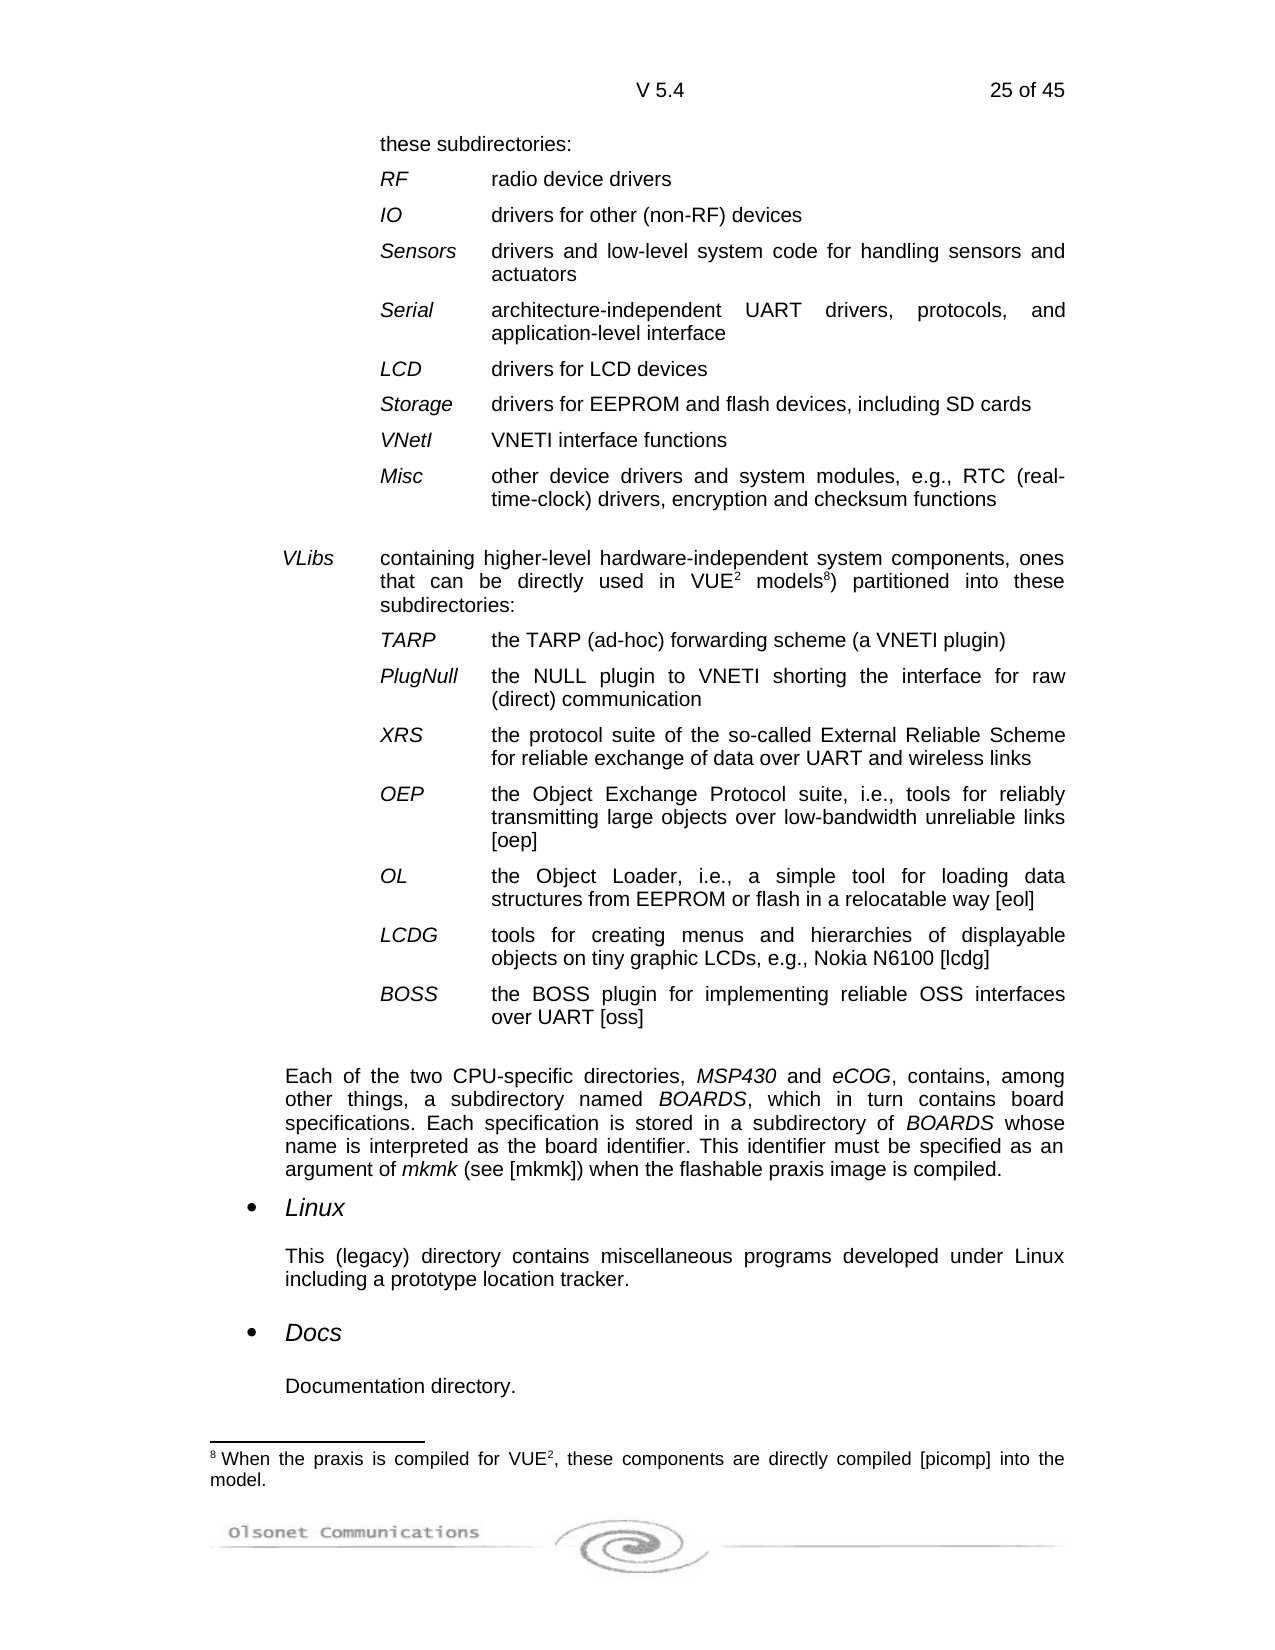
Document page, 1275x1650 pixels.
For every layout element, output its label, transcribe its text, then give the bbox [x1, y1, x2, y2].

table_cell Storage [380, 393, 491, 429]
table_cell OL [380, 865, 491, 924]
table_cell drivers for other (non-RF) devices [491, 204, 1065, 239]
table_cell the BOSS plugin for implementing reliable OSS interfaces over UART [oss] [491, 983, 1065, 1042]
table_cell the Object Loader, i.e., a simple tool for loading data structures from EEPROM or flash in a relocatable way [eol] [491, 865, 1065, 924]
table_cell the protocol suite of the so-called External Reliable Scheme for reliable exchange of data over UART and wireless links [491, 724, 1065, 782]
table_cell PlugNull [380, 665, 491, 723]
table_header the TARP (ad-hoc) forwarding scheme (a VNETI plugin) [491, 629, 1065, 664]
table_cell VLibs [284, 547, 380, 1065]
table_cell OEP [380, 783, 491, 865]
table_cell XRS [380, 724, 491, 782]
table_cell IO [380, 204, 491, 239]
table_cell Serial [380, 298, 491, 357]
table_header radio device drivers [491, 168, 1065, 204]
table_cell the NULL plugin to VNETI shorting the interface for raw (direct) communication [491, 665, 1065, 723]
table_cell VNETI interface functions [491, 429, 1065, 464]
table_header RF [380, 168, 491, 204]
text Documentation directory. [285, 1375, 1065, 1398]
table_cell LCD [380, 357, 491, 393]
table_cell drivers for EEPROM and flash devices, including SD cards [491, 393, 1065, 429]
table_cell drivers for LCD devices [491, 357, 1065, 393]
list Linux [247, 1193, 1065, 1221]
text This (legacy) directory contains miscellaneous programs developed under Linux including a prototype location tracker. [285, 1245, 1065, 1291]
table_header TARP [380, 629, 491, 664]
list Docs [247, 1319, 1065, 1347]
table_cell LCDG [380, 924, 491, 983]
table_cell VNetI [380, 429, 491, 464]
table_cell containing higher-level hardware-independent system components, ones that can be directly used in VUE2 models) partitioned into these subdirectories: [380, 547, 1065, 629]
table_cell drivers and low-level system code for handling sensors and actuators [491, 239, 1065, 298]
table_cell Sensors [380, 239, 491, 298]
table_cell the Object Exchange Protocol suite, i.e., tools for reliably transmitting large objects over low-bandwidth unreliable links [oep] [491, 783, 1065, 865]
picture [210, 1504, 1065, 1596]
table_cell BOSS [380, 983, 491, 1042]
table_cell [380, 523, 1065, 547]
table_cell [380, 1042, 1065, 1065]
table_cell [284, 132, 380, 547]
table_cell tools for creating menus and hierarchies of displayable objects on tiny graphic LCDs, e.g., Nokia N6100 [lcdg] [491, 924, 1065, 983]
table_cell architecture-independent UART drivers, protocols, and application-level interface [491, 298, 1065, 357]
table_cell other device drivers and system modules, e.g., RTC (real-time-clock) drivers, encryption and checksum functions [491, 465, 1065, 523]
table_cell Misc [380, 465, 491, 523]
text Each of the two CPU-specific directories, MSP430 and eCOG, contains, among other things, a subdirectory named BOARDS, which in turn contains board specifications. Each specification is stored in a subdirectory of BOARDS whose name is interpreted as the board identifier. This identifier must be specified as an argument of mkmk (see [mkmk]) when the flashable praxis image is compiled. [285, 1065, 1065, 1181]
table_cell these subdirectories: [380, 132, 1065, 168]
